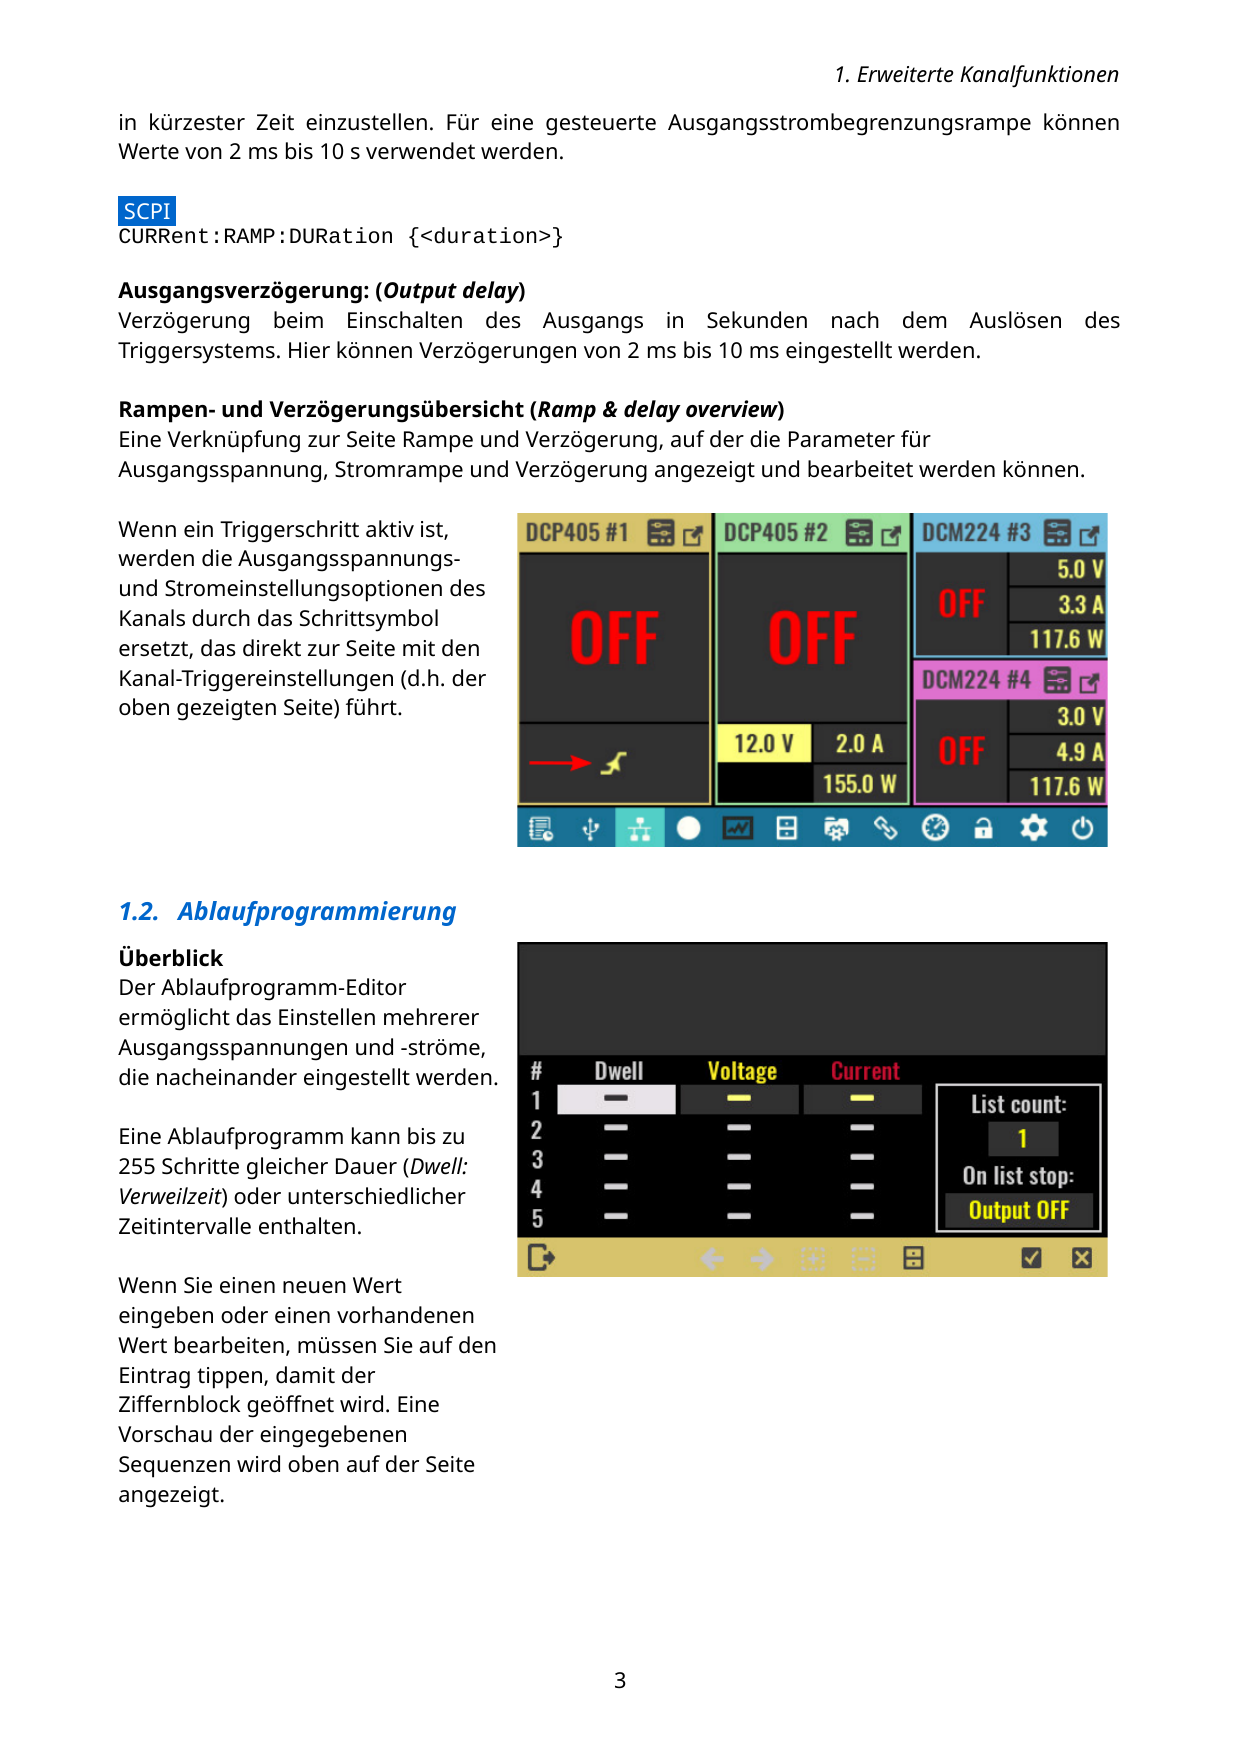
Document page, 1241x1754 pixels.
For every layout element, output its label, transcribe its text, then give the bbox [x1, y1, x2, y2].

table_header [502, 514, 1123, 864]
subtitle Ablaufprogrammierung [118, 894, 1122, 928]
table_header [502, 943, 1123, 1538]
text Verzögerung beim Einschalten des Ausgangs in Sekunden nach dem Auslösen des Triggersystems. Hier können Verzögerungen von 2 ms bis 10 ms eingestellt werden. [118, 305, 1122, 365]
text CURRent:RAMP:DURation {<duration>} [118, 226, 1122, 251]
text in kürzester Zeit einzustellen. Für eine gesteuerte Ausgangsstrombegrenzungsrampe können Werte von 2 ms bis 10 s verwendet werden. [118, 107, 1122, 166]
table_header Überblick Der Ablaufprogramm-Editor ermöglicht das Einstellen mehrerer Ausgangsspannungen und -ströme, die nacheinander eingestellt werden. Eine Ablaufprogramm kann bis zu 255 Schritte gleicher Dauer (Dwell: Verweilzeit) oder unterschiedlicher Zeitintervalle enthalten. Wenn Sie einen neuen Wert eingeben oder einen vorhandenen Wert bearbeiten, müssen Sie auf den Eintrag tippen, damit der Ziffernblock geöffnet wird. Eine Vorschau der eingegebenen Sequenzen wird oben auf der Seite angezeigt. [118, 943, 502, 1538]
picture [517, 942, 1108, 1277]
table_header Wenn ein Triggerschritt aktiv ist, werden die Ausgangsspannungs- und Stromeinstellungsoptionen des Kanals durch das Schrittsymbol ersetzt, das direkt zur Seite mit den Kanal-Triggereinstellungen (d.h. der oben gezeigten Seite) führt. [118, 514, 502, 864]
picture [517, 513, 1108, 847]
text SCPI [118, 196, 1122, 226]
text Ausgangsverzögerung: (Output delay) [118, 275, 1122, 305]
text Rampen- und Verzögerungsübersicht (Ramp & delay overview) [118, 394, 1122, 424]
text Eine Verknüpfung zur Seite Rampe und Verzögerung, auf der die Parameter für Ausgangsspannung, Stromrampe und Verzögerung angezeigt und bearbeitet werden können. [118, 424, 1122, 484]
